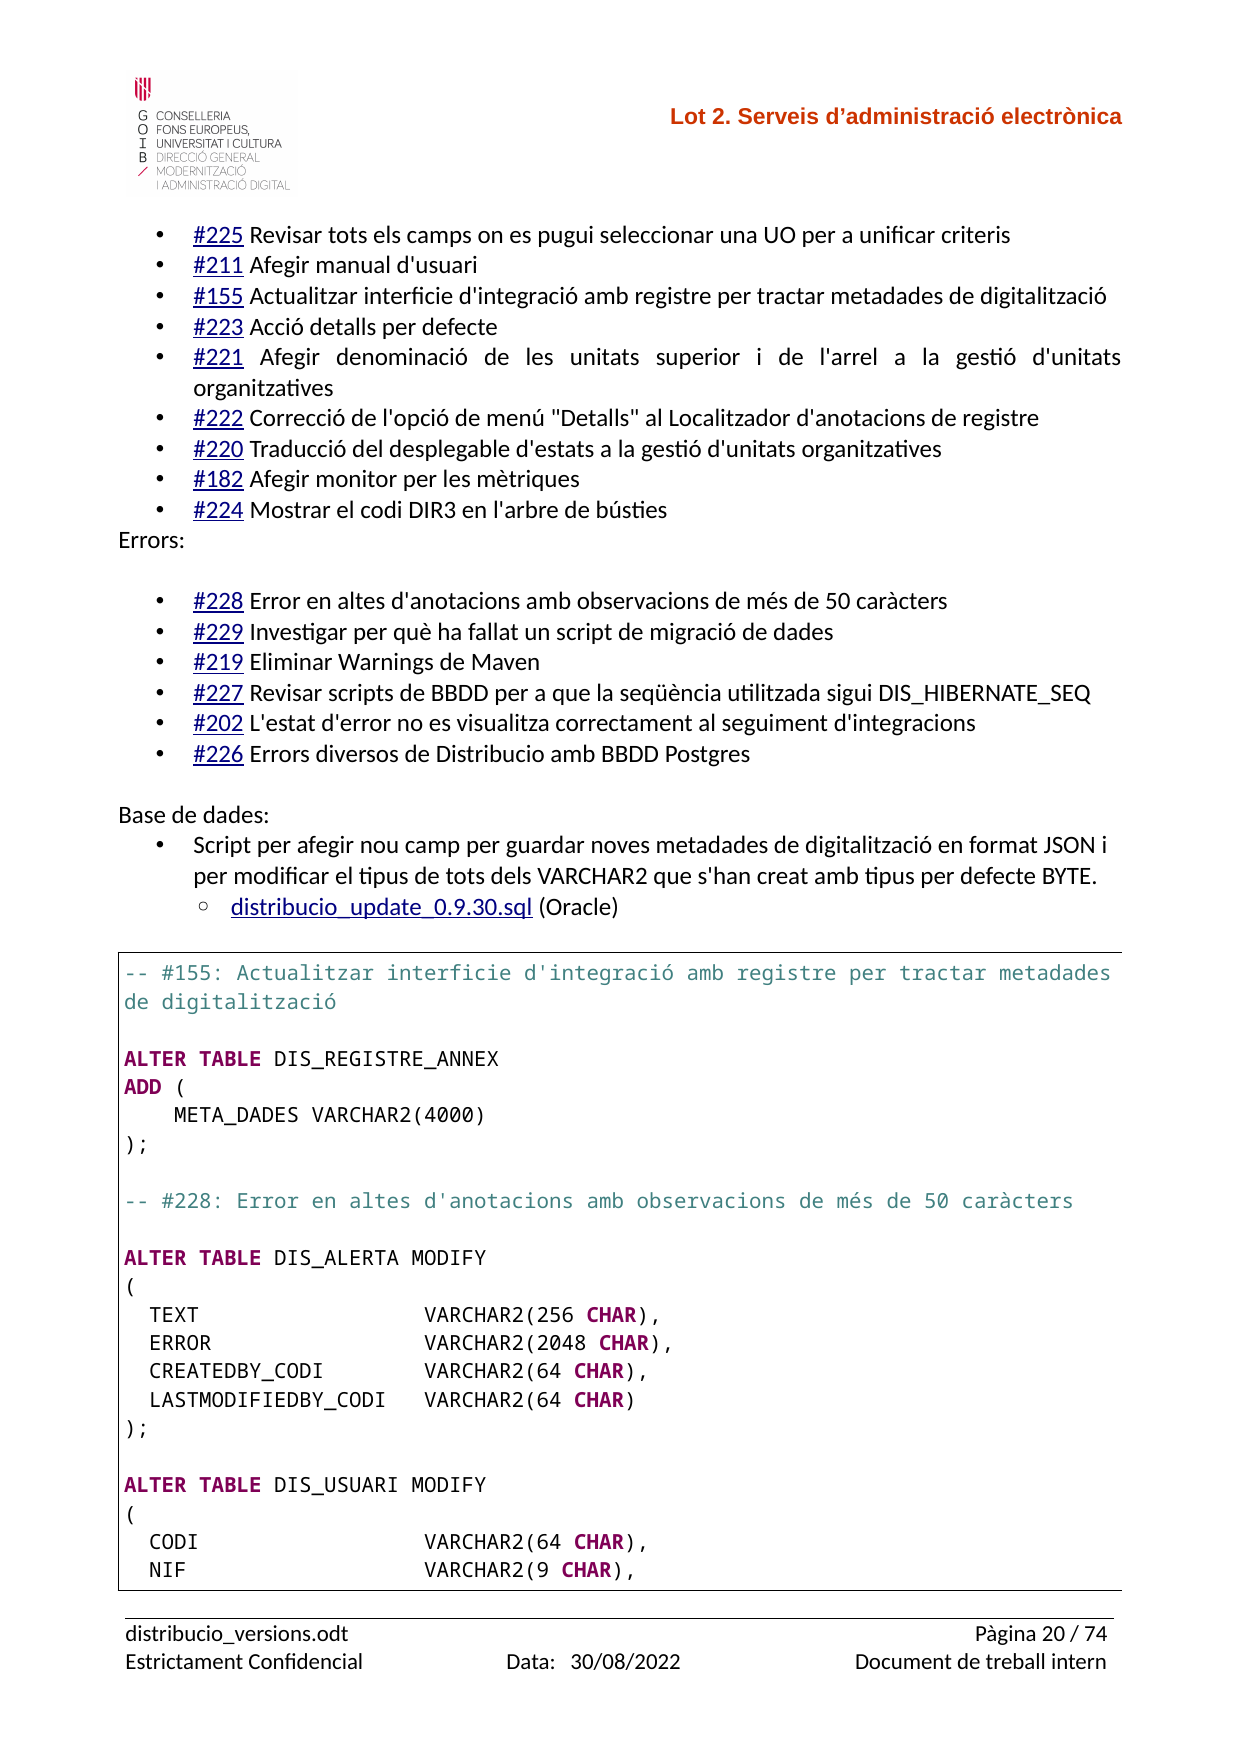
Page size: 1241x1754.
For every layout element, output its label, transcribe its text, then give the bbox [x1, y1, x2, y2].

list #211 Afegir manual d'usuari [156, 250, 1122, 280]
list distribucio_update_0.9.30.sql (Oracle) [193, 891, 1122, 921]
list #228 Error en altes d'anotacions amb observacions de més de 50 caràcters [156, 585, 1122, 616]
list #221 Afegir denominació de les unitats superior i de l'arrel a la gestió d'unitats organitzatives [156, 341, 1122, 402]
list #223 Acció detalls per defecte [156, 311, 1122, 341]
list #222 Correcció de l'opció de menú "Detalls" al Localitzador d'anotacions de registre [156, 402, 1122, 433]
list #224 Mostrar el codi DIR3 en l'arbre de bústies [156, 494, 1122, 524]
list #225 Revisar tots els camps on es pugui seleccionar una UO per a unificar criteris [156, 219, 1122, 250]
picture [126, 70, 299, 197]
list #227 Revisar scripts de BBDD per a que la seqüència utilitzada sigui DIS_HIBERNATE_SEQ [156, 677, 1122, 707]
list #202 L'estat d'error no es visualitza correctament al seguiment d'integracions [156, 707, 1122, 738]
text Errors: [118, 524, 1122, 555]
list Script per afegir nou camp per guardar noves metadades de digitalització en format JSON i per modificar el tipus de tots dels VARCHAR2 que s'han creat amb tipus per defecte BYTE. [156, 829, 1122, 891]
list #229 Investigar per què ha fallat un script de migració de dades [156, 616, 1122, 646]
list #226 Errors diversos de Distribucio amb BBDD Postgres [156, 738, 1122, 768]
list #220 Traducció del desplegable d'estats a la gestió d'unitats organitzatives [156, 433, 1122, 463]
text Base de dades: [118, 799, 1122, 829]
list #155 Actualitzar interficie d'integració amb registre per tractar metadades de digitalització [156, 280, 1122, 311]
table_header -- #155: Actualitzar interficie d'integració amb registre per tractar metadades de digitalització ALTER TABLE DIS_REGISTRE_ANNEX ADD ( META_DADES VARCHAR2(4000) ); -- #228: Error en altes d'anotacions amb observacions de més de 50 caràcters ALTER TABLE DIS_ALERTA MODIFY ( TEXT VARCHAR2(256 CHAR), ERROR VARCHAR2(2048 CHAR), CREATEDBY_CODI VARCHAR2(64 CHAR), LASTMODIFIEDBY_CODI VARCHAR2(64 CHAR) ); ALTER TABLE DIS_USUARI MODIFY ( CODI VARCHAR2(64 CHAR), NIF VARCHAR2(9 CHAR), [119, 953, 1122, 1590]
list #219 Eliminar Warnings de Maven [156, 646, 1122, 677]
list #182 Afegir monitor per les mètriques [156, 463, 1122, 494]
